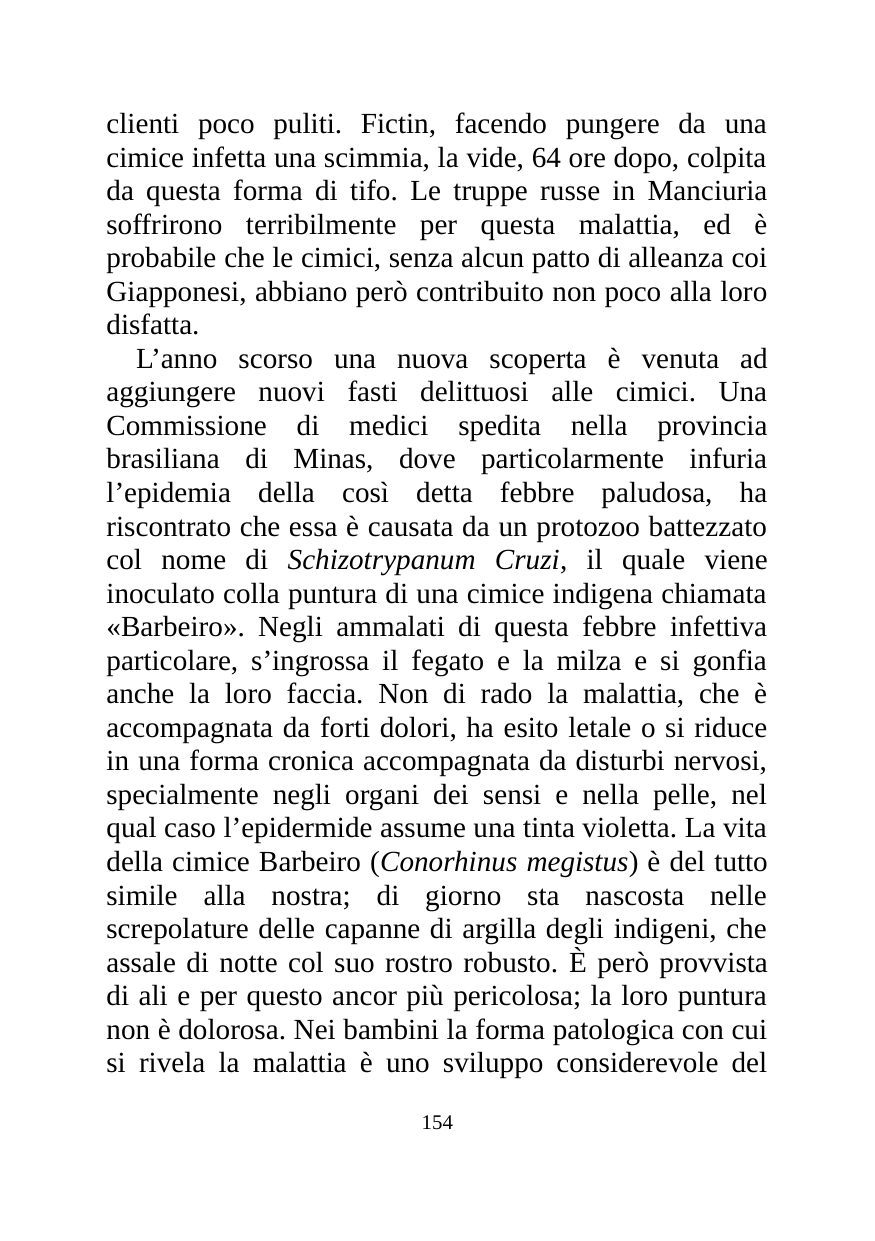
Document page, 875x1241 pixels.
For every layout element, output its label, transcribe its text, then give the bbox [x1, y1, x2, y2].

text clienti poco puliti. Fictin, facendo pungere da una cimice infetta una scimmia, la vide, 64 ore dopo, colpita da questa forma di tifo. Le truppe russe in Manciuria soffrirono terribilmente per questa malattia, ed è probabile che le cimici, senza alcun patto di alleanza coi Giapponesi, abbiano però contribuito non poco alla loro disfatta. [106, 106, 768, 341]
text L’anno scorso una nuova scoperta è venuta ad aggiungere nuovi fasti delittuosi alle cimici. Una Commissione di medici spedita nella provincia brasiliana di Minas, dove particolarmente infuria l’epidemia della così detta febbre paludosa, ha riscontrato che essa è causata da un protozoo battezzato col nome di Schizotrypanum Cruzi, il quale viene inoculato colla puntura di una cimice indigena chiamata «Barbeiro». Negli ammalati di questa febbre infettiva particolare, s’ingrossa il fegato e la milza e si gonfia anche la loro faccia. Non di rado la malattia, che è accompagnata da forti dolori, ha esito letale o si riduce in una forma cronica accompagnata da disturbi nervosi, specialmente negli organi dei sensi e nella pelle, nel qual caso l’epidermide assume una tinta violetta. La vita della cimice Barbeiro (Conorhinus megistus) è del tutto simile alla nostra; di giorno sta nascosta nelle screpolature delle capanne di argilla degli indigeni, che assale di notte col suo rostro robusto. È però provvista di ali e per questo ancor più pericolosa; la loro puntura non è dolorosa. Nei bambini la forma patologica con cui si rivela la malattia è uno sviluppo considerevole del [106, 341, 768, 1079]
